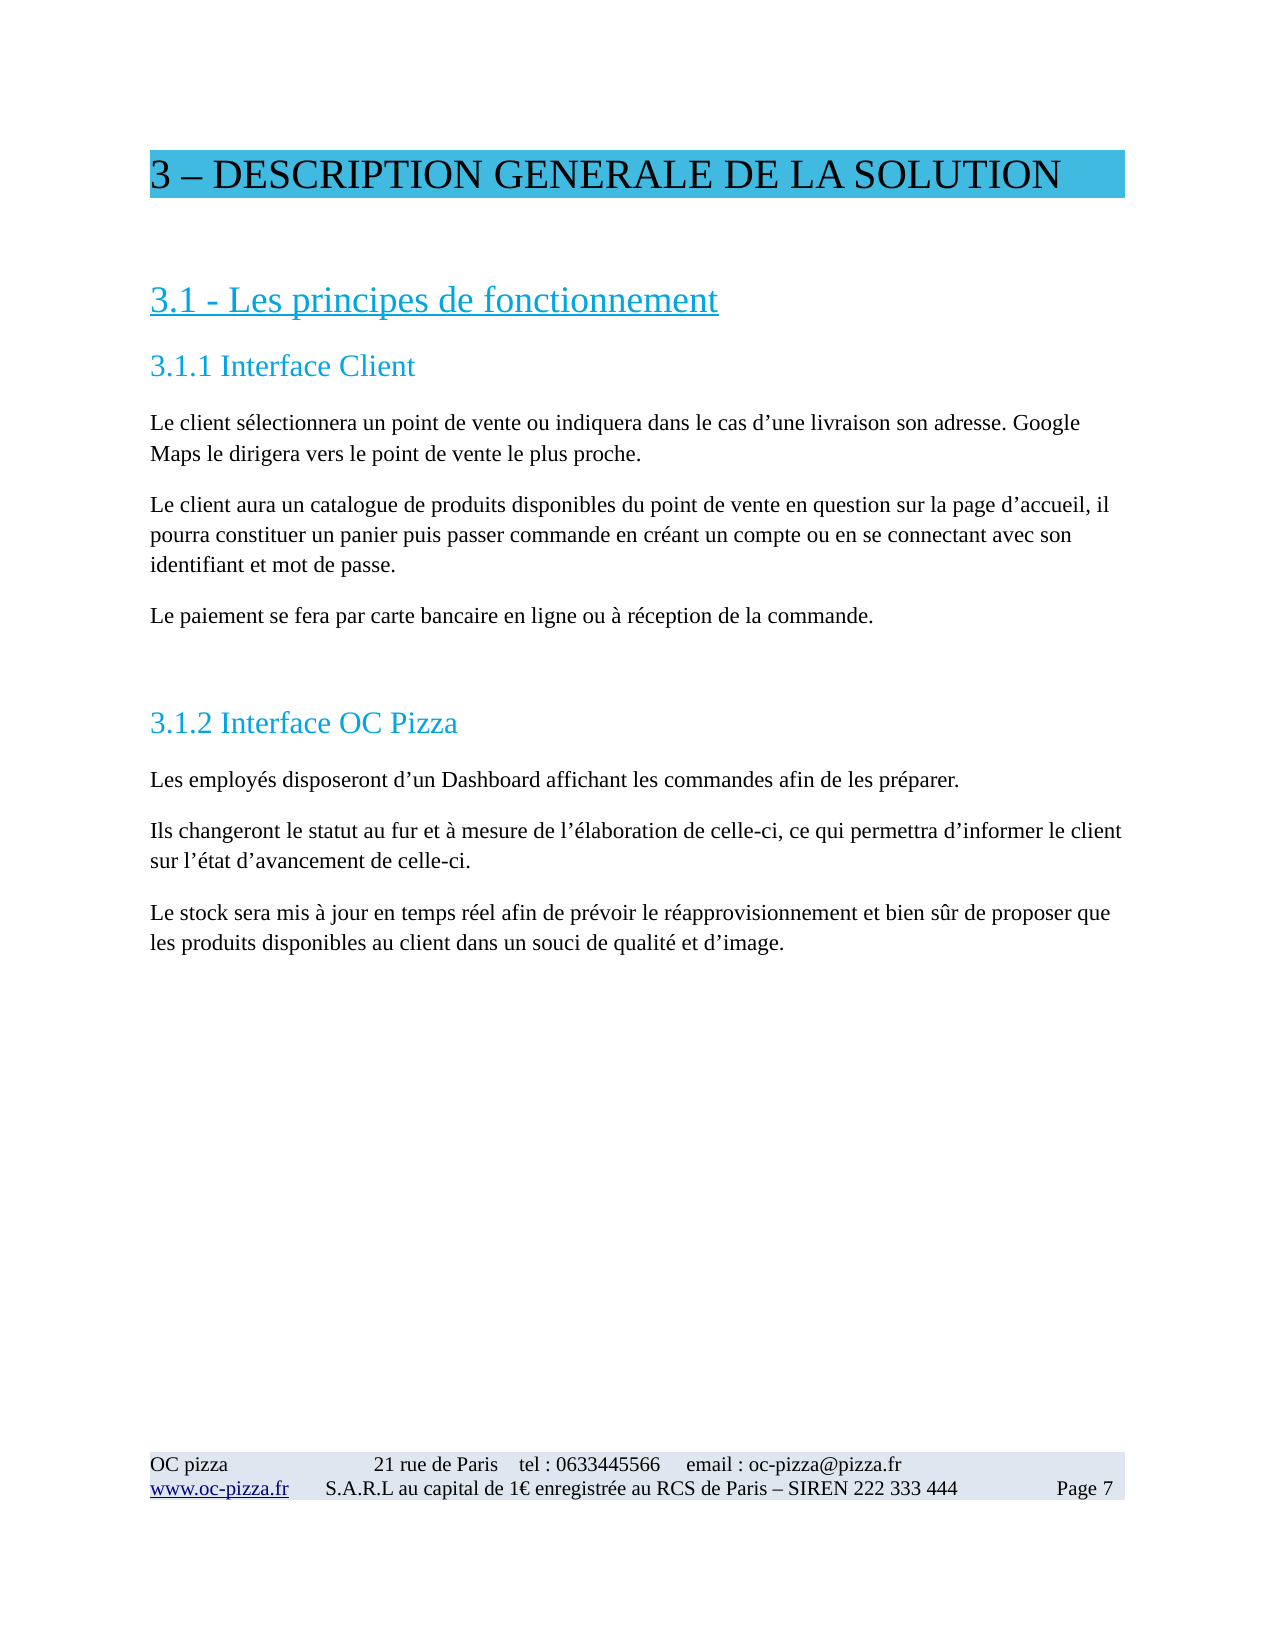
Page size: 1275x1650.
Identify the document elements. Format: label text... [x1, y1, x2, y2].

text Le paiement se fera par carte bancaire en ligne ou à réception de la commande. [150, 602, 1125, 628]
text Les employés disposeront d’un Dashboard affichant les commandes afin de les préparer. [150, 766, 1125, 793]
text 3.1.1 Interface Client [150, 347, 1125, 383]
text 3.1.2 Interface OC Pizza [150, 704, 1125, 740]
text Ils changeront le statut au fur et à mesure de l’élaboration de celle-ci, ce qui permettra d’informer le client sur l’état d’avancement de celle-ci. [150, 817, 1125, 874]
text Le stock sera mis à jour en temps réel afin de prévoir le réapprovisionnement et bien sûr de proposer que les produits disponibles au client dans un souci de qualité et d’image. [150, 899, 1125, 955]
text 3.1 - Les principes de fonctionnement [150, 277, 1125, 320]
text Le client sélectionnera un point de vente ou indiquera dans le cas d’une livraison son adresse. Google Maps le dirigera vers le point de vente le plus proche. [150, 409, 1125, 466]
text Le client aura un catalogue de produits disponibles du point de vente en question sur la page d’accueil, il pourra constituer un panier puis passer commande en créant un compte ou en se connectant avec son identifiant et mot de passe. [150, 491, 1125, 577]
text 3 – DESCRIPTION GENERALE DE LA SOLUTION [150, 150, 1125, 198]
